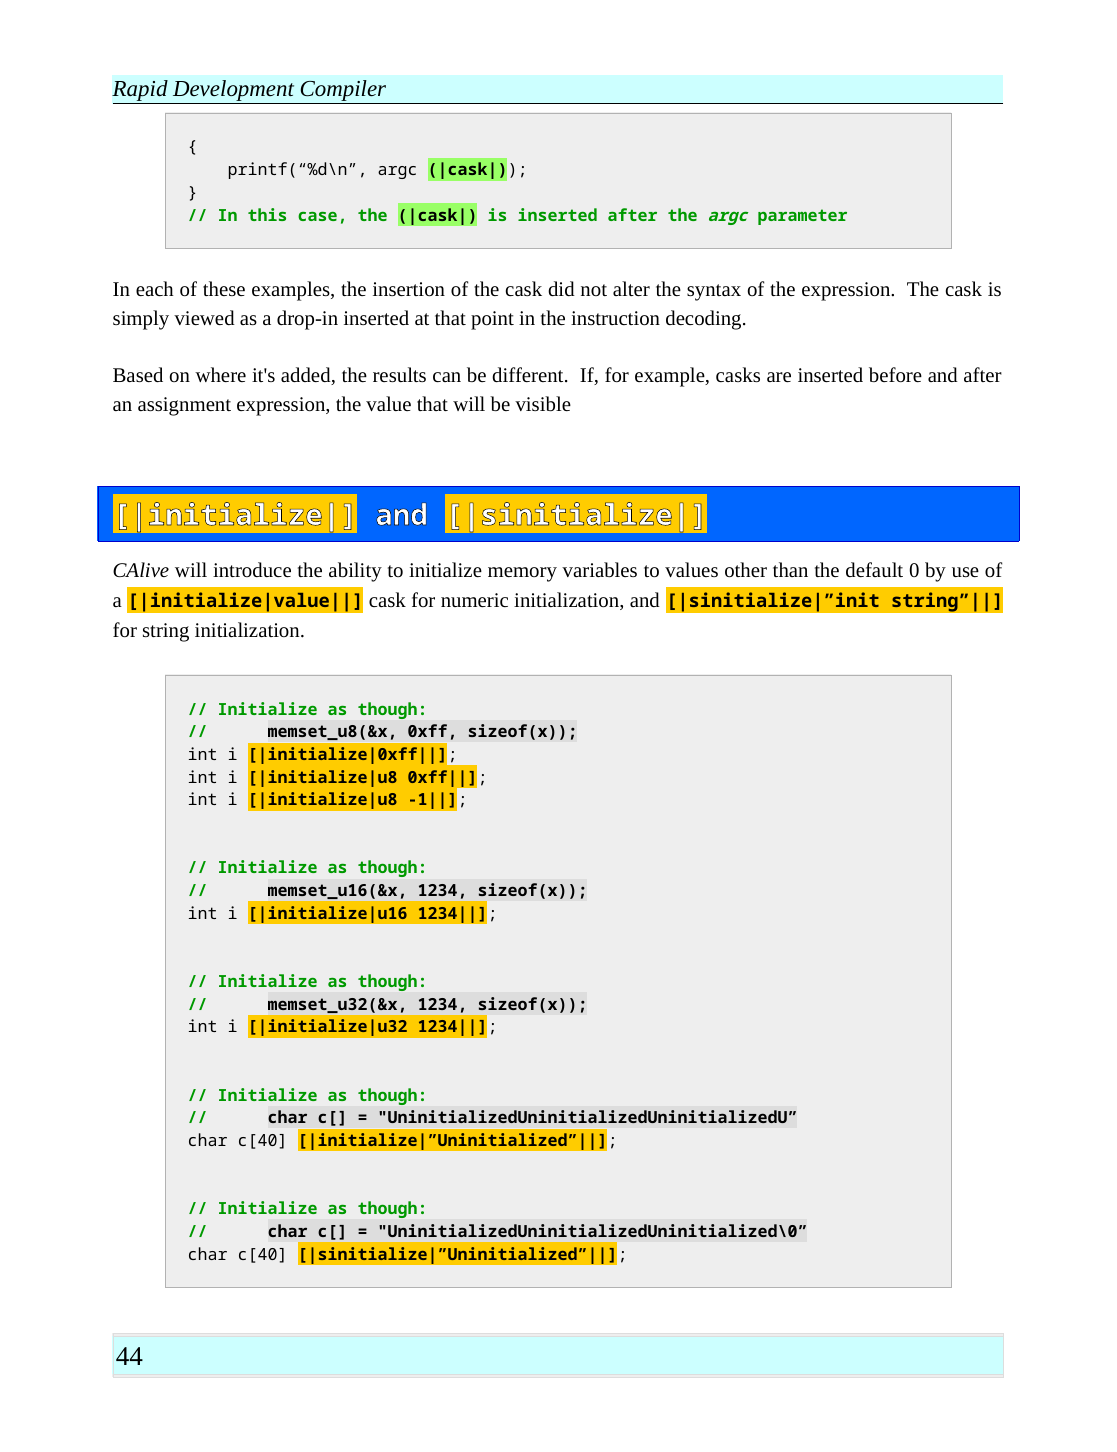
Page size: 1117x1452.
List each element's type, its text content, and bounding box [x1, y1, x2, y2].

text CAlive will introduce the ability to initialize memory variables to values other than the default 0 by use of a [|initialize|value||] cask for numeric initialization, and [|sinitialize|”init string”||] for string initialization. [112, 558, 1003, 642]
subtitle [|initialize|] and [|sinitialize|] [99, 487, 1019, 541]
text // Initialize as though: // memset_u8(&x, 0xff, sizeof(x)); int i [|initialize|0xff||]; int i [|initialize|u8 0xff||]; int i [|initialize|u8 -1||]; // Initialize as though: // memset_u16(&x, 1234, sizeof(x)); int i [|initialize|u16 1234||]; // Initialize as though: // memset_u32(&x, 1234, sizeof(x)); int i [|initialize|u32 1234||]; // Initialize as though: // char c[] = "UninitializedUninitializedUninitializedU” char c[40] [|initialize|”Uninitialized”||]; // Initialize as though: // char c[] = "UninitializedUninitializedUninitialized\0” char c[40] [|sinitialize|”Uninitialized”||]; [166, 676, 951, 1287]
text Based on where it's added, the results can be different. If, for example, casks are inserted before and after an assignment expression, the value that will be visible [112, 363, 1003, 416]
text In each of these examples, the insertion of the cask did not alter the syntax of the expression. The cask is simply viewed as a drop-in inserted at that point in the instruction decoding. [112, 277, 1003, 330]
text { printf(“%d\n”, argc (|cask|)); } // In this case, the (|cask|) is inserted after the argc parameter [166, 114, 951, 248]
